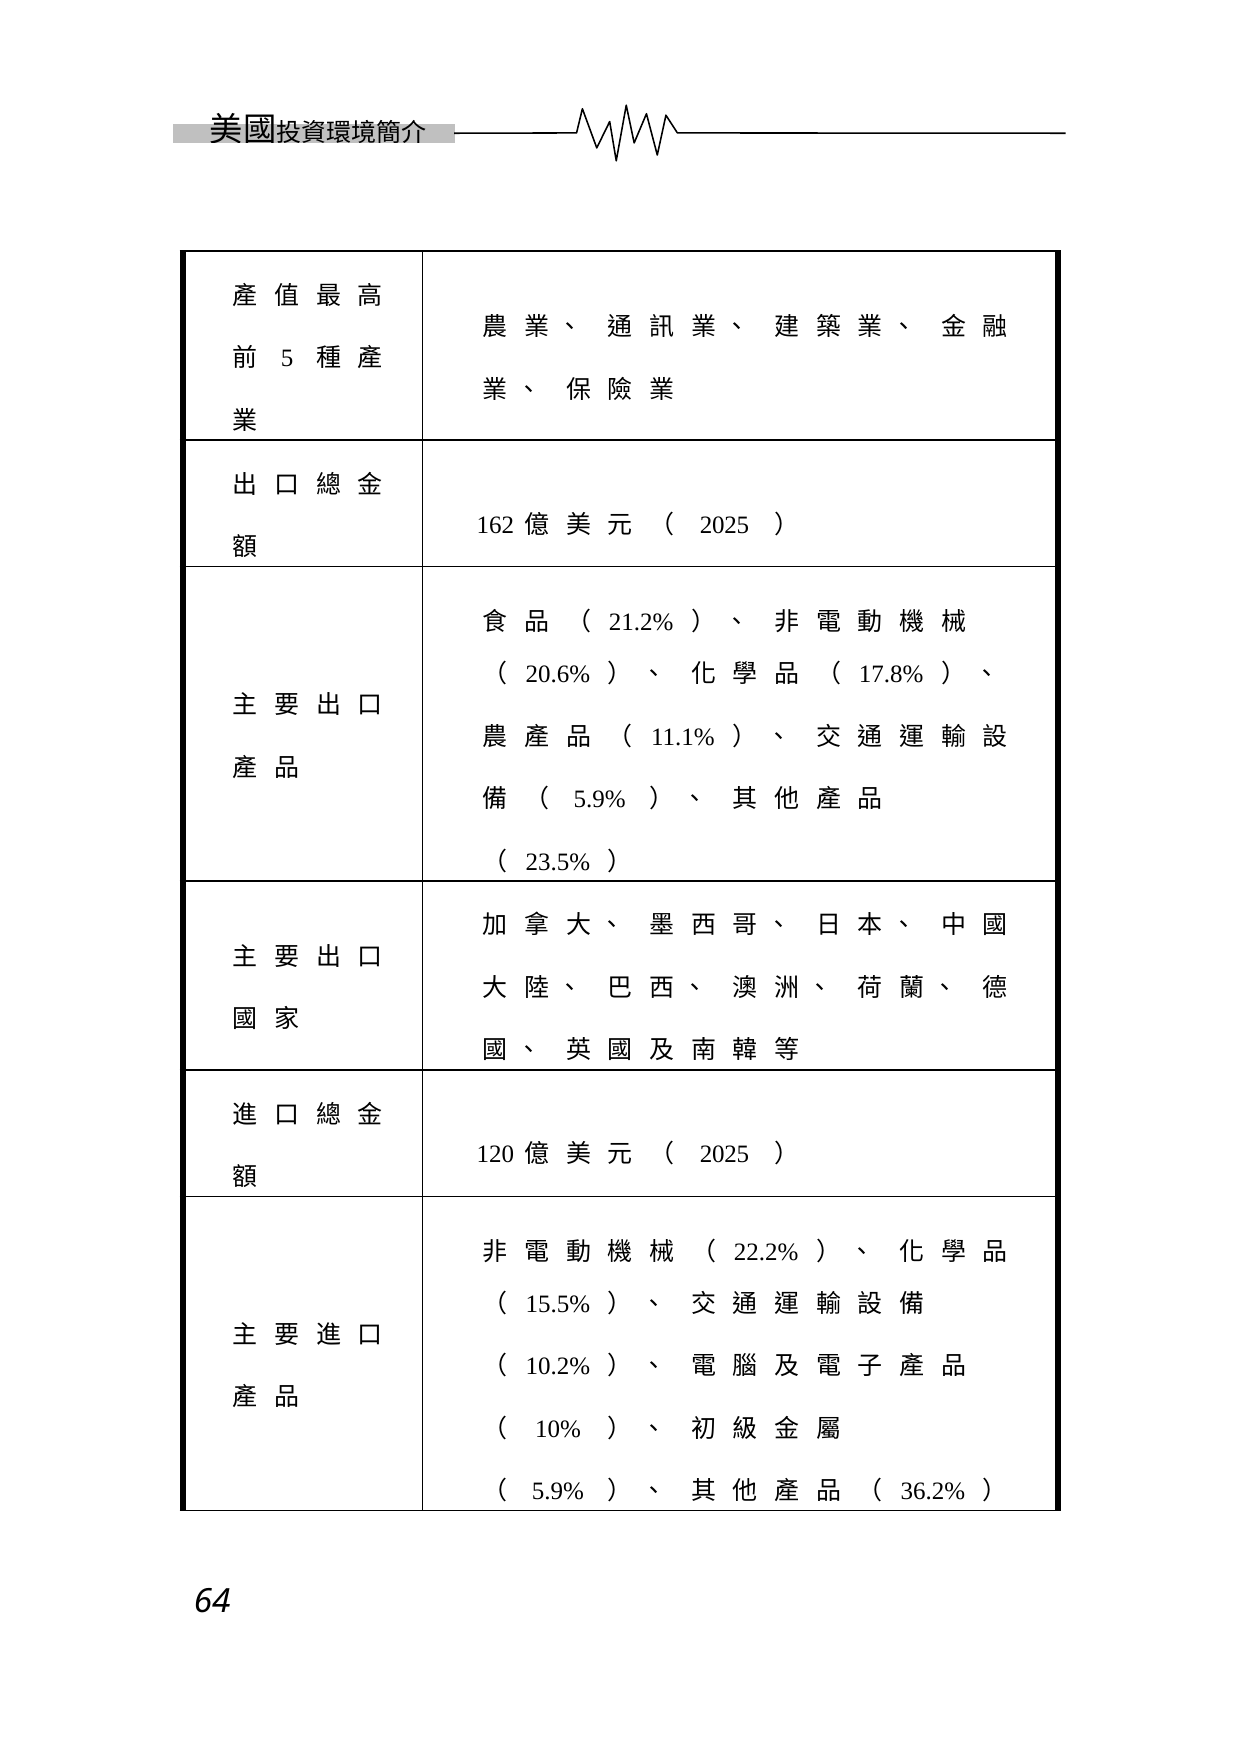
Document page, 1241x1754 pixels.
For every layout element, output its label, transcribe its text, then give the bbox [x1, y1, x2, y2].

table_cell 主要進口產品 [186, 1197, 422, 1509]
table_cell 非電動機械（22.2%）、化學品（15.5%）、交通運輸設備（10.2%）、電腦及電子產品（10%）、初級金屬（5.9%）、其他產品（36.2%） [423, 1197, 1055, 1509]
table_cell 加拿大、墨西哥、日本、中國大陸、巴西、澳洲、荷蘭、德國、英國及南韓等 [423, 882, 1055, 1069]
table_cell 出口總金額 [186, 441, 422, 566]
table_cell 162億美元（2025） [423, 441, 1055, 566]
table_cell 進口總金額 [186, 1071, 422, 1196]
table_cell 主要出口產品 [186, 567, 422, 880]
table_cell 產值最高前5種產業 [186, 252, 422, 439]
table_cell 主要出口國家 [186, 882, 422, 1069]
table_cell 食品（21.2%）、非電動機械（20.6%）、化學品（17.8%）、農產品（11.1%）、交通運輸設備（5.9%）、其他產品（23.5%） [423, 567, 1055, 880]
table_cell 120億美元（2025） [423, 1071, 1055, 1196]
table_cell 農業、通訊業、建築業、金融業、保險業 [423, 252, 1055, 439]
